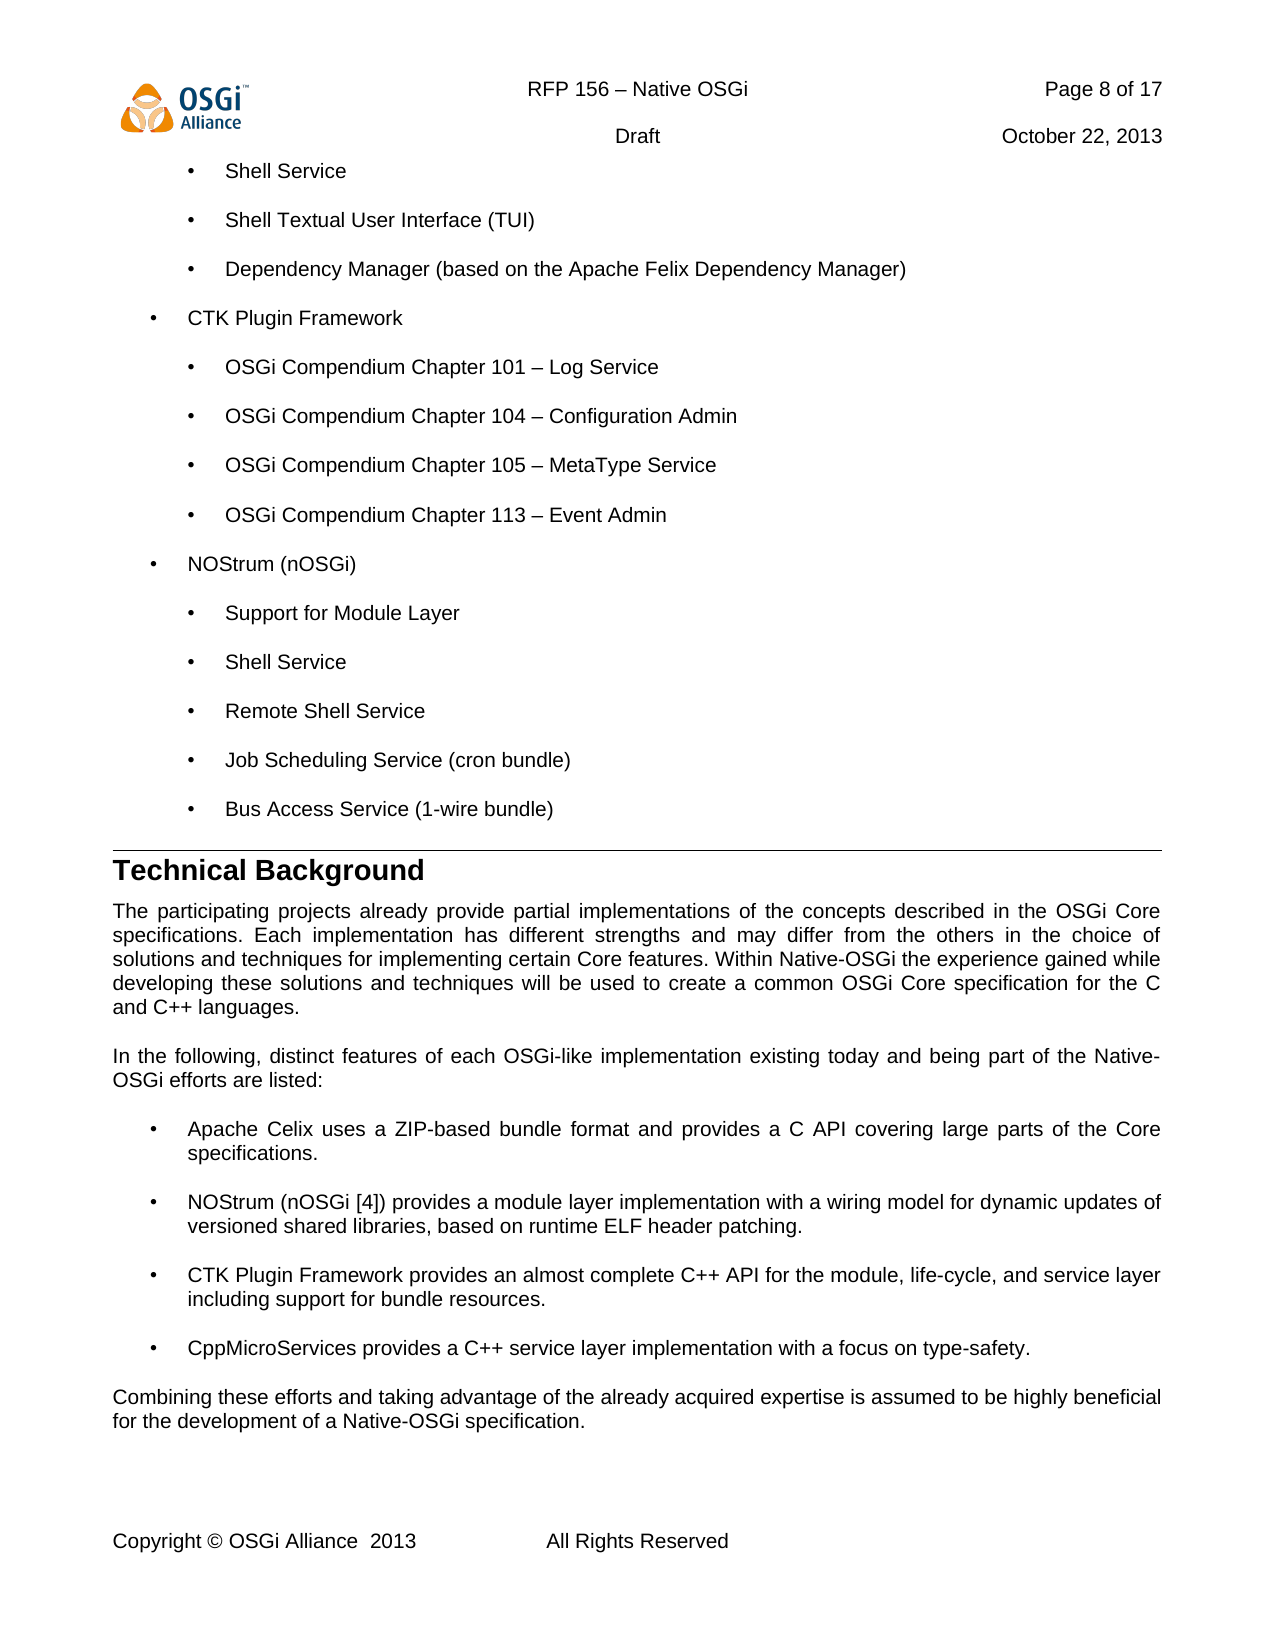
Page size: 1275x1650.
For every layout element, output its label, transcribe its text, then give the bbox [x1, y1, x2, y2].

list Remote Shell Service [187, 699, 1162, 723]
list Apache Celix uses a ZIP-based bundle format and provides a C API covering large parts of the Core specifications. [150, 1117, 1162, 1165]
list NOStrum (nOSGi) [150, 551, 1162, 576]
list Bus Access Service (1-wire bundle) [187, 797, 1162, 821]
list CTK Plugin Framework [150, 306, 1162, 330]
list Support for Module Layer [187, 601, 1162, 624]
list OSGi Compendium Chapter 105 – MetaType Service [187, 453, 1162, 477]
text In the following, distinct features of each OSGi-like implementation existing today and being part of the Native-OSGi efforts are listed: [112, 1044, 1162, 1092]
list OSGi Compendium Chapter 101 – Log Service [187, 355, 1162, 379]
subtitle Technical Background [112, 851, 1162, 887]
list Dependency Manager (based on the Apache Felix Dependency Manager) [187, 257, 1162, 281]
text The participating projects already provide partial implementations of the concepts described in the OSGi Core specifications. Each implementation has different strengths and may differ from the others in the choice of solutions and techniques for implementing certain Core features. Within Native-OSGi the experience gained while developing these solutions and techniques will be used to create a common OSGi Core specification for the C and C++ languages. [112, 899, 1162, 1019]
list NOStrum (nOSGi [4]) provides a module layer implementation with a wiring model for dynamic updates of versioned shared libraries, based on runtime ELF header patching. [150, 1190, 1162, 1238]
picture [113, 76, 257, 140]
list Shell Service [187, 649, 1162, 674]
text Combining these efforts and taking advantage of the already acquired expertise is assumed to be highly beneficial for the development of a Native-OSGi specification. [112, 1385, 1162, 1433]
list Shell Textual User Interface (TUI) [187, 208, 1162, 232]
list Job Scheduling Service (cron bundle) [187, 748, 1162, 772]
list CTK Plugin Framework provides an almost complete C++ API for the module, life-cycle, and service layer including support for bundle resources. [150, 1263, 1162, 1311]
list Shell Service [187, 159, 1162, 183]
list OSGi Compendium Chapter 104 – Configuration Admin [187, 404, 1162, 428]
list CppMicroServices provides a C++ service layer implementation with a focus on type-safety. [150, 1336, 1162, 1360]
list OSGi Compendium Chapter 113 – Event Admin [187, 502, 1162, 526]
